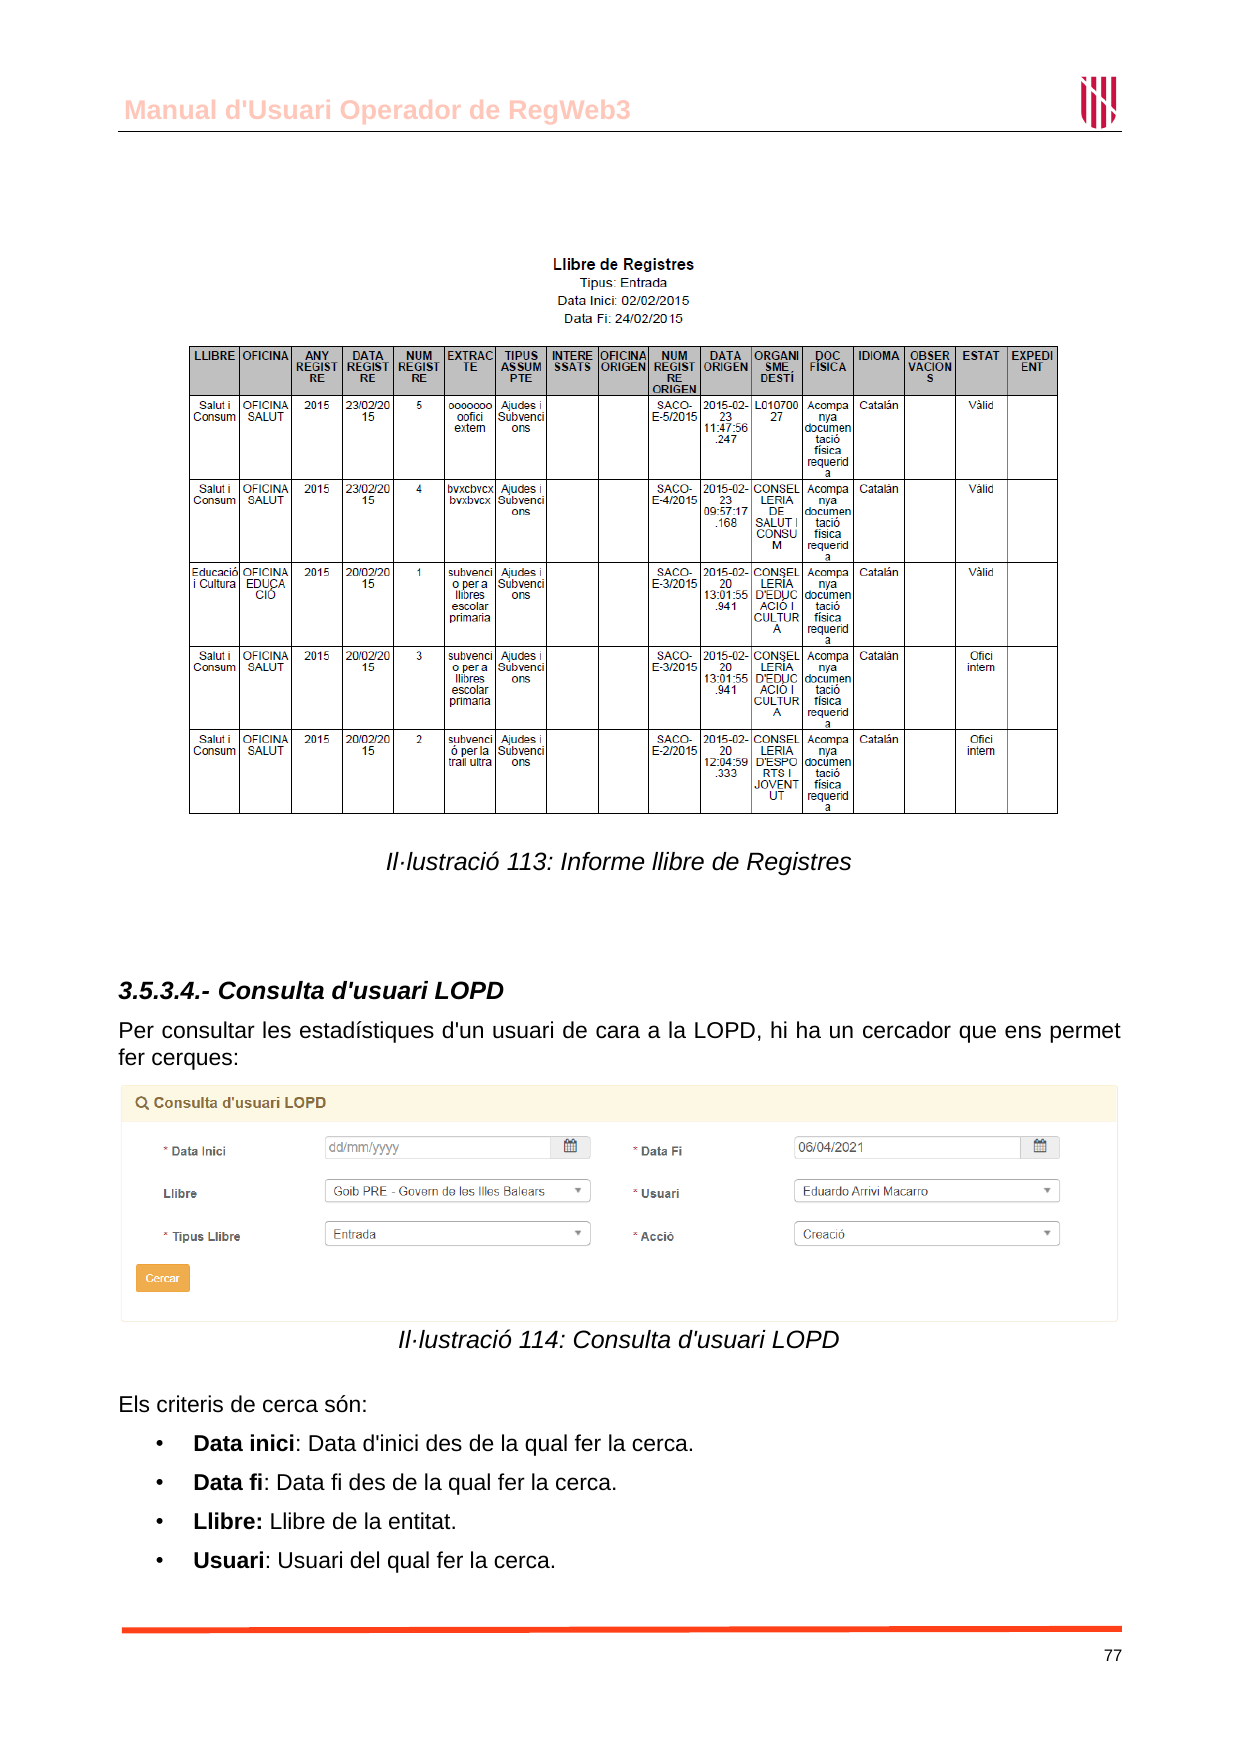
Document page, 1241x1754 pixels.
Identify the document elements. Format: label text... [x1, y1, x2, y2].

picture [118, 1082, 1123, 1325]
text Els criteris de cerca són: [118, 1391, 1122, 1418]
picture [1078, 74, 1119, 130]
text Il·lustració 114: Consulta d'usuari LOPD [118, 1325, 1122, 1353]
list Llibre: Llibre de la entitat. [156, 1508, 1122, 1534]
text Per consultar les estadístiques d'un usuari de cara a la LOPD, hi ha un cercador que ens permet fer cerques: [118, 1017, 1122, 1070]
subtitle Consulta d'usuari LOPD [118, 976, 1122, 1005]
text Il·lustració 113: Informe llibre de Registres [118, 847, 1122, 875]
list Data inici: Data d'inici des de la qual fer la cerca. [156, 1430, 1122, 1456]
list Usuari: Usuari del qual fer la cerca. [156, 1547, 1122, 1573]
list Data fi: Data fi des de la qual fer la cerca. [156, 1469, 1122, 1495]
picture [148, 210, 1098, 847]
